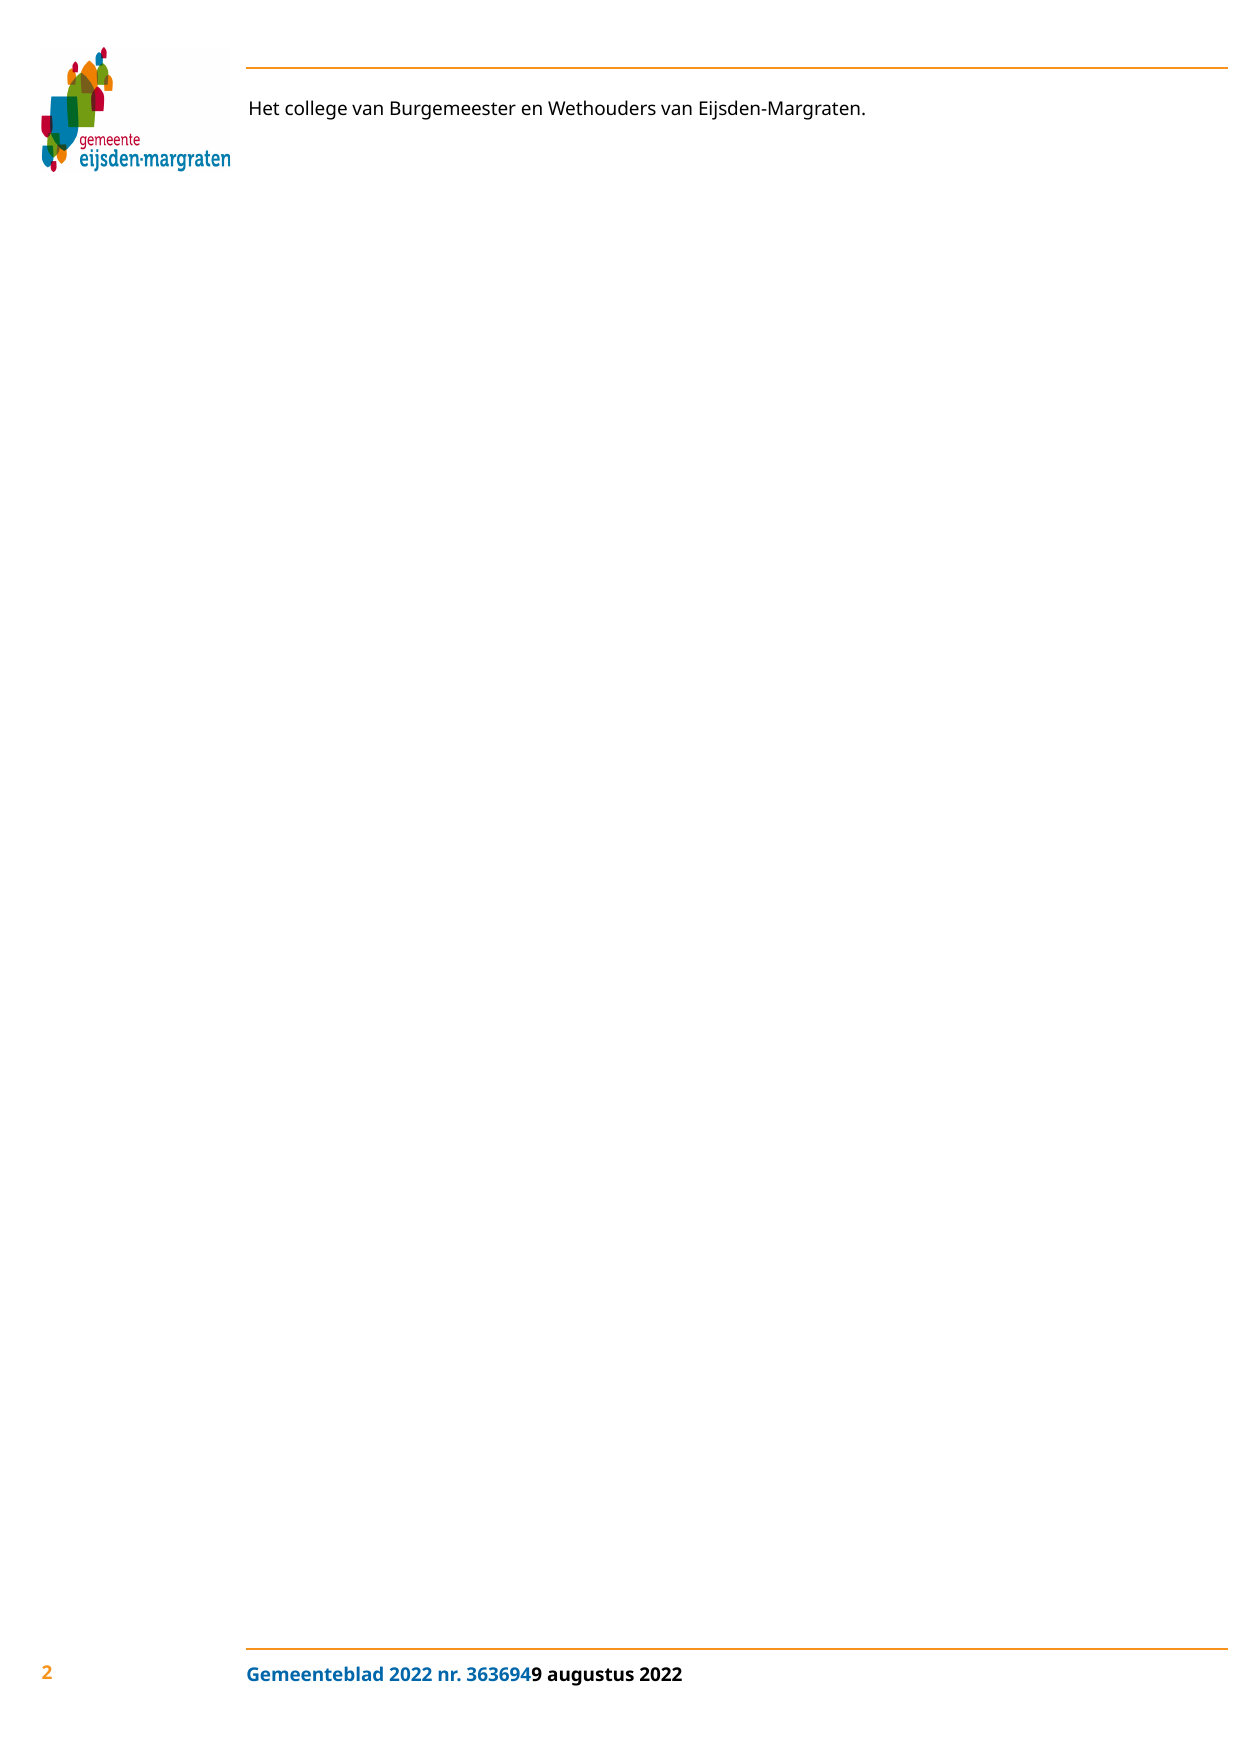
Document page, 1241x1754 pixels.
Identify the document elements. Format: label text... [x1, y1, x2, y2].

text Het college van Burgemeester en Wethouders van Eijsden-Margraten. [248, 95, 1152, 121]
picture [41, 47, 231, 172]
